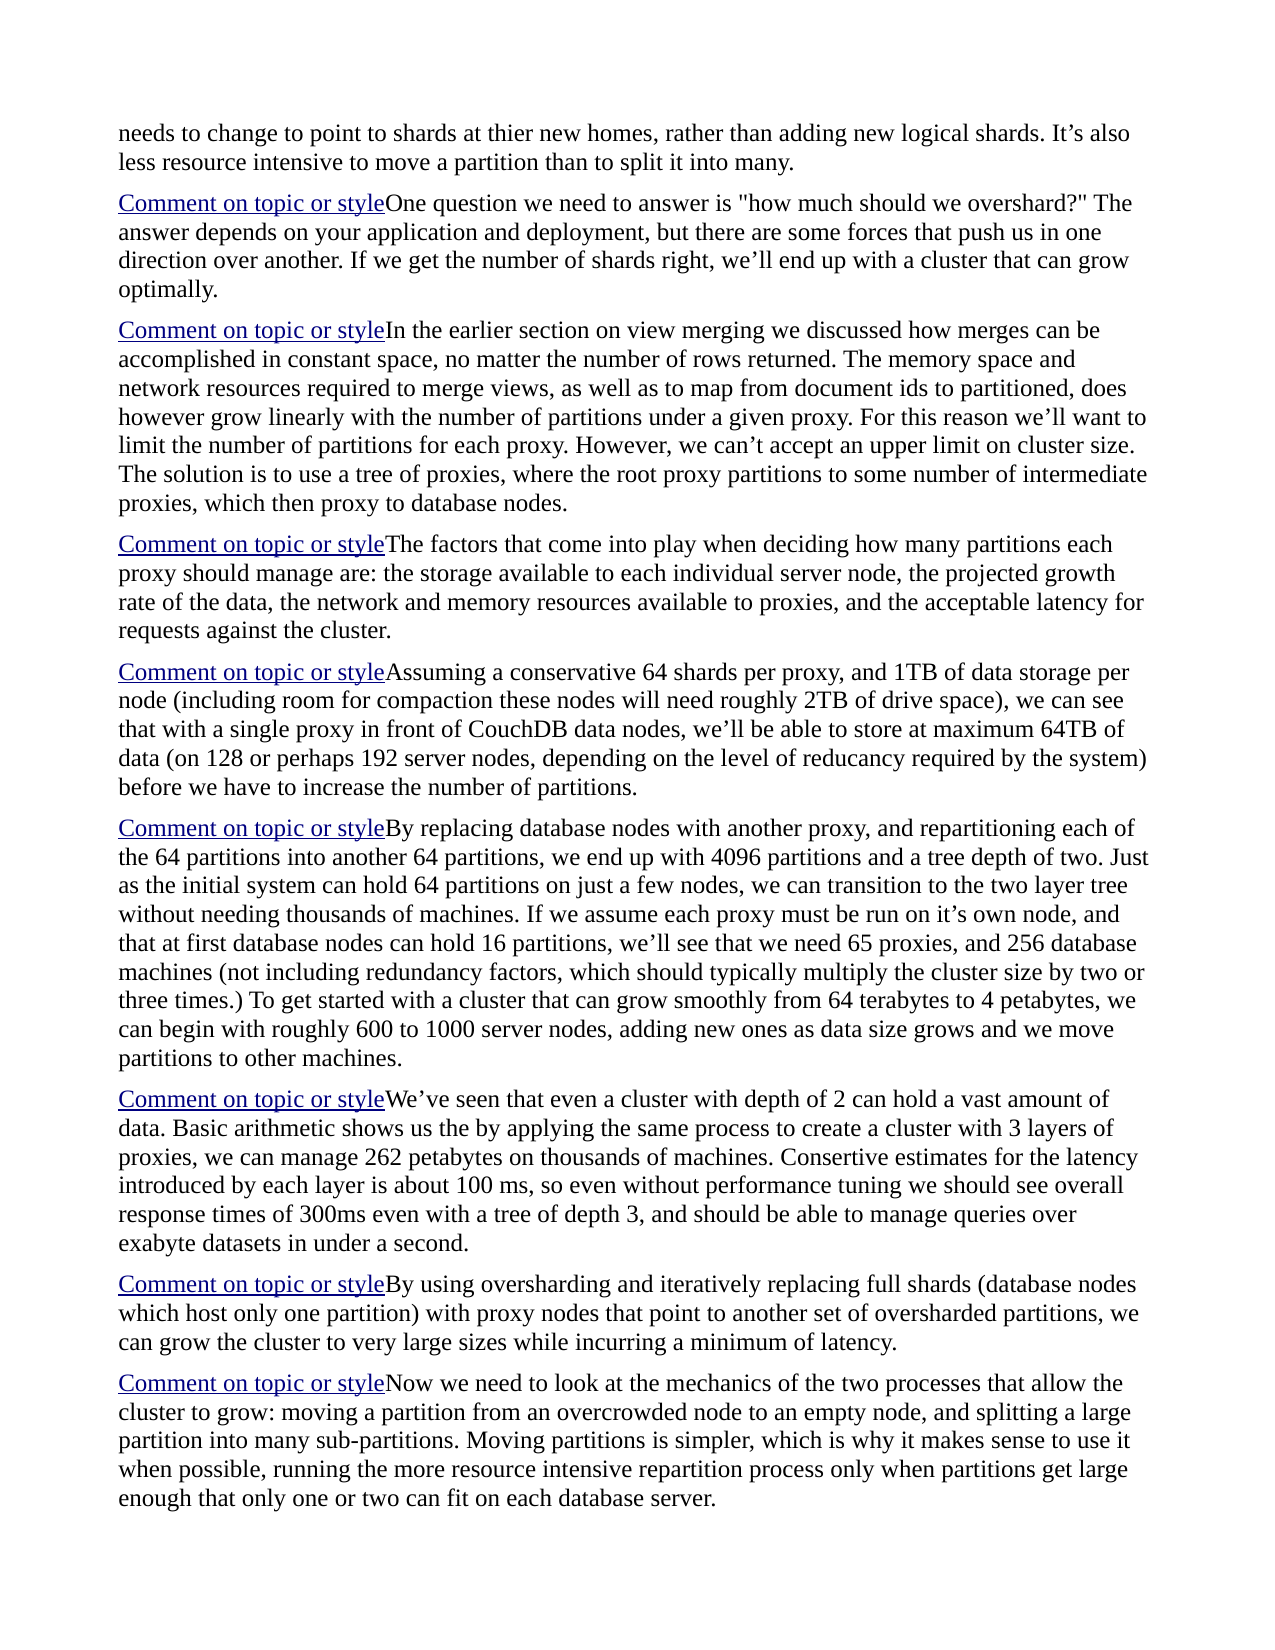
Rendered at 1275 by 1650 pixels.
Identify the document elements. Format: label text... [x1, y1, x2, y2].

text Comment on topic or styleWe’ve seen that even a cluster with depth of 2 can hold a vast amount of data. Basic arithmetic shows us the by applying the same process to create a cluster with 3 layers of proxies, we can manage 262 petabytes on thousands of machines. Consertive estimates for the latency introduced by each layer is about 100 ms, so even without performance tuning we should see overall response times of 300ms even with a tree of depth 3, and should be able to manage queries over exabyte datasets in under a second. [118, 1084, 1157, 1257]
text Comment on topic or styleNow we need to look at the mechanics of the two processes that allow the cluster to grow: moving a partition from an overcrowded node to an empty node, and splitting a large partition into many sub-partitions. Moving partitions is simpler, which is why it makes sense to use it when possible, running the more resource intensive repartition process only when partitions get large enough that only one or two can fit on each database server. [118, 1368, 1157, 1512]
text Comment on topic or styleIn the earlier section on view merging we discussed how merges can be accomplished in constant space, no matter the number of rows returned. The memory space and network resources required to merge views, as well as to map from document ids to partitioned, does however grow linearly with the number of partitions under a given proxy. For this reason we’ll want to limit the number of partitions for each proxy. However, we can’t accept an upper limit on cluster size. The solution is to use a tree of proxies, where the root proxy partitions to some number of intermediate proxies, which then proxy to database nodes. [118, 316, 1157, 517]
text Comment on topic or styleBy using oversharding and iteratively replacing full shards (database nodes which host only one partition) with proxy nodes that point to another set of oversharded partitions, we can grow the cluster to very large sizes while incurring a minimum of latency. [118, 1269, 1157, 1356]
text Comment on topic or styleAssuming a conservative 64 shards per proxy, and 1TB of data storage per node (including room for compaction these nodes will need roughly 2TB of drive space), we can see that with a single proxy in front of CouchDB data nodes, we’ll be able to store at maximum 64TB of data (on 128 or perhaps 192 server nodes, depending on the level of reducancy required by the system) before we have to increase the number of partitions. [118, 657, 1157, 801]
text needs to change to point to shards at thier new homes, rather than adding new logical shards. It’s also less resource intensive to move a partition than to split it into many. [118, 118, 1157, 176]
text Comment on topic or styleOne question we need to answer is "how much should we overshard?" The answer depends on your application and deployment, but there are some forces that push us in one direction over another. If we get the number of shards right, we’ll end up with a cluster that can grow optimally. [118, 188, 1157, 303]
text Comment on topic or styleThe factors that come into play when deciding how many partitions each proxy should manage are: the storage available to each individual server node, the projected growth rate of the data, the network and memory resources available to proxies, and the acceptable latency for requests against the cluster. [118, 529, 1157, 644]
text Comment on topic or styleBy replacing database nodes with another proxy, and repartitioning each of the 64 partitions into another 64 partitions, we end up with 4096 partitions and a tree depth of two. Just as the initial system can hold 64 partitions on just a few nodes, we can transition to the two layer tree without needing thousands of machines. If we assume each proxy must be run on it’s own node, and that at first database nodes can hold 16 partitions, we’ll see that we need 65 proxies, and 256 database machines (not including redundancy factors, which should typically multiply the cluster size by two or three times.) To get started with a cluster that can grow smoothly from 64 terabytes to 4 petabytes, we can begin with roughly 600 to 1000 server nodes, adding new ones as data size grows and we move partitions to other machines. [118, 813, 1157, 1072]
